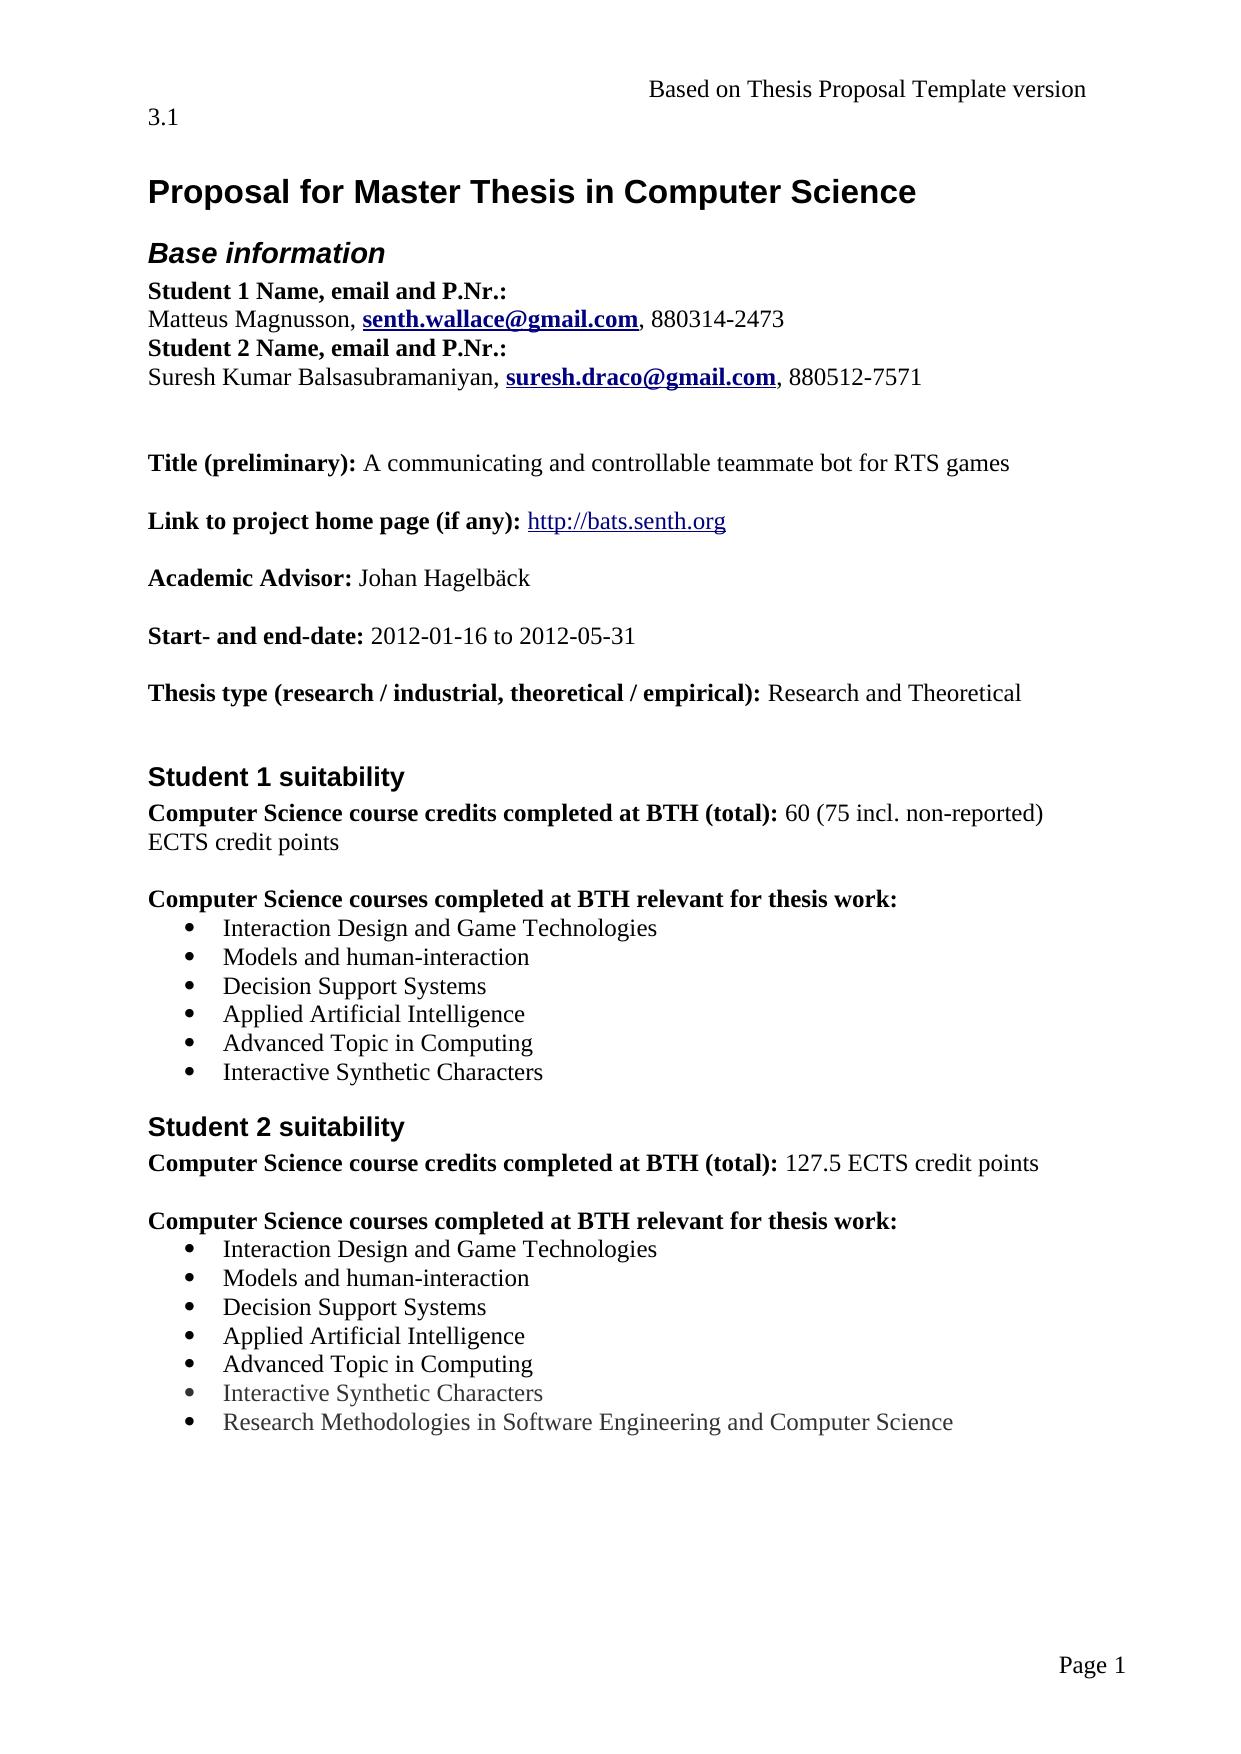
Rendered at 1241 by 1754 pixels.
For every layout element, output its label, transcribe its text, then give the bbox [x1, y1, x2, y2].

list Advanced Topic in Computing [185, 1349, 1093, 1378]
list Research Methodologies in Software Engineering and Computer Science [185, 1407, 1093, 1436]
text Title (preliminary): A communicating and controllable teammate bot for RTS games [148, 448, 1093, 477]
text Student 1 Name, email and P.Nr.: [148, 276, 1093, 304]
list Models and human-interaction [185, 1263, 1093, 1292]
text Computer Science courses completed at BTH relevant for thesis work: [148, 884, 1093, 913]
list Interactive Synthetic Characters [185, 1378, 1093, 1407]
subtitle Student 1 suitability [148, 761, 1093, 792]
text Student 2 Name, email and P.Nr.: [148, 333, 1093, 362]
subtitle Student 2 suitability [148, 1111, 1093, 1142]
list Interactive Synthetic Characters [185, 1057, 1093, 1086]
text Computer Science course credits completed at BTH (total): 127.5 ECTS credit points [148, 1148, 1093, 1177]
text Academic Advisor: Johan Hagelbäck [148, 563, 1093, 592]
text Matteus Magnusson, senth.wallace@gmail.com, 880314-2473 [148, 304, 1093, 333]
list Advanced Topic in Computing [185, 1028, 1093, 1057]
subtitle Base information [148, 236, 1093, 269]
list Decision Support Systems [185, 971, 1093, 999]
text Suresh Kumar Balsasubramaniyan, suresh.draco@gmail.com, 880512-7571 [148, 362, 1093, 391]
text Link to project home page (if any): http://bats.senth.org [148, 506, 1093, 534]
list Applied Artificial Intelligence [185, 999, 1093, 1028]
text Start- and end-date: 2012-01-16 to 2012-05-31 [148, 621, 1093, 649]
list Applied Artificial Intelligence [185, 1321, 1093, 1349]
text Computer Science course credits completed at BTH (total): 60 (75 incl. non-reported) ECTS credit points [148, 798, 1093, 856]
list Models and human-interaction [185, 942, 1093, 971]
text Computer Science courses completed at BTH relevant for thesis work: [148, 1206, 1093, 1234]
list Decision Support Systems [185, 1292, 1093, 1321]
list Interaction Design and Game Technologies [185, 913, 1093, 942]
list Interaction Design and Game Technologies [185, 1234, 1093, 1263]
text Thesis type (research / industrial, theoretical / empirical): Research and Theoretical [148, 678, 1093, 707]
subtitle Proposal for Master Thesis in Computer Science [148, 173, 1093, 211]
